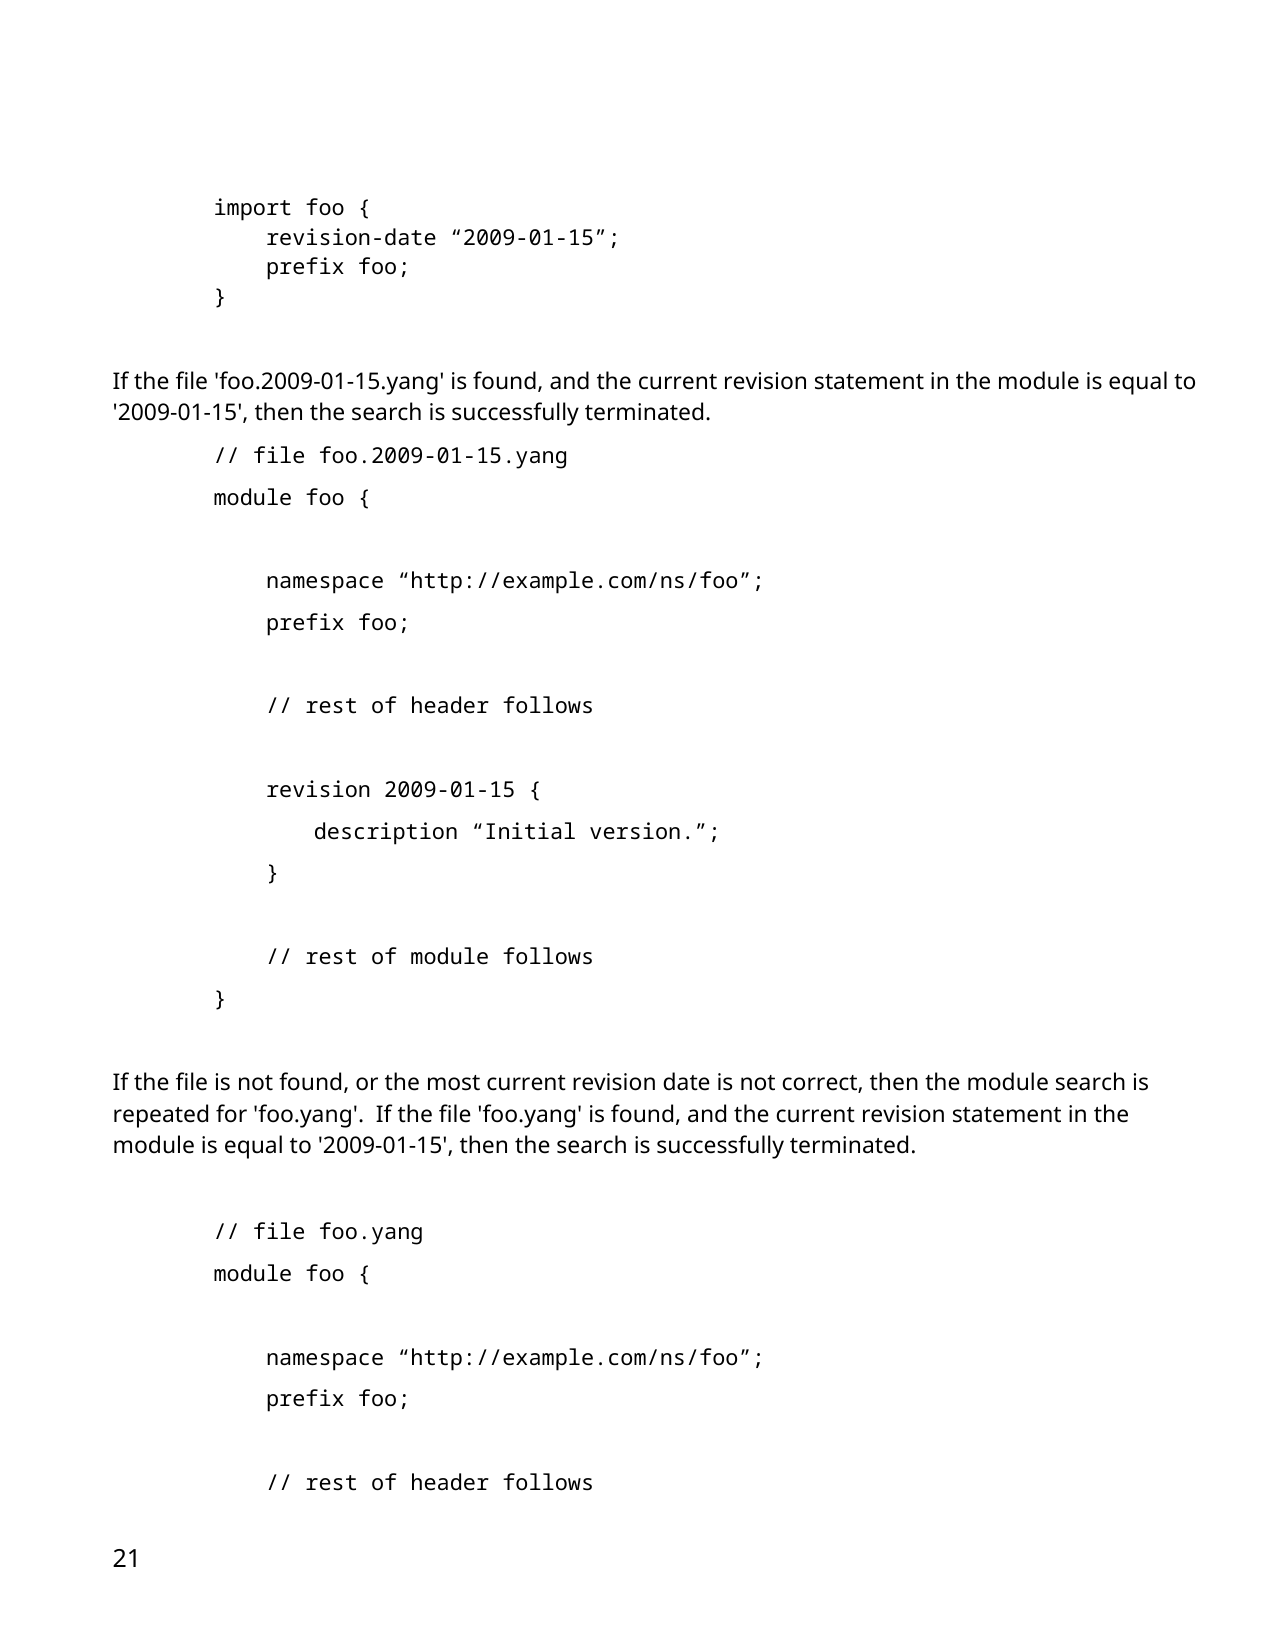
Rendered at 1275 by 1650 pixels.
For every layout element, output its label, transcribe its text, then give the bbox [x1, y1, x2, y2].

text // file foo.yang [139, 1216, 1200, 1246]
text If the file 'foo.2009-01-15.yang' is found, and the current revision statement in the module is equal to '2009-01-15', then the search is successfully terminated. [112, 365, 1200, 427]
text namespace “http://example.com/ns/foo”; [139, 565, 1200, 595]
text description “Initial version.”; [139, 816, 1200, 845]
text module foo { [139, 1258, 1200, 1288]
text // rest of header follows [139, 690, 1200, 720]
text } [139, 857, 1200, 887]
text If the file is not found, or the most current revision date is not correct, then the module search is repeated for 'foo.yang'. If the file 'foo.yang' is found, and the current revision statement in the module is equal to '2009-01-15', then the search is successfully terminated. [112, 1066, 1200, 1160]
text namespace “http://example.com/ns/foo”; [139, 1342, 1200, 1371]
text // file foo.2009-01-15.yang [139, 440, 1200, 469]
text // rest of header follows [139, 1467, 1200, 1497]
text prefix foo; [139, 1383, 1200, 1413]
text } [139, 983, 1200, 1012]
text // rest of module follows [139, 941, 1200, 971]
text revision 2009-01-15 { [139, 774, 1200, 804]
text module foo { [139, 481, 1200, 511]
text import foo { revision-date “2009-01-15”; prefix foo; } [139, 192, 1200, 311]
text prefix foo; [139, 607, 1200, 637]
